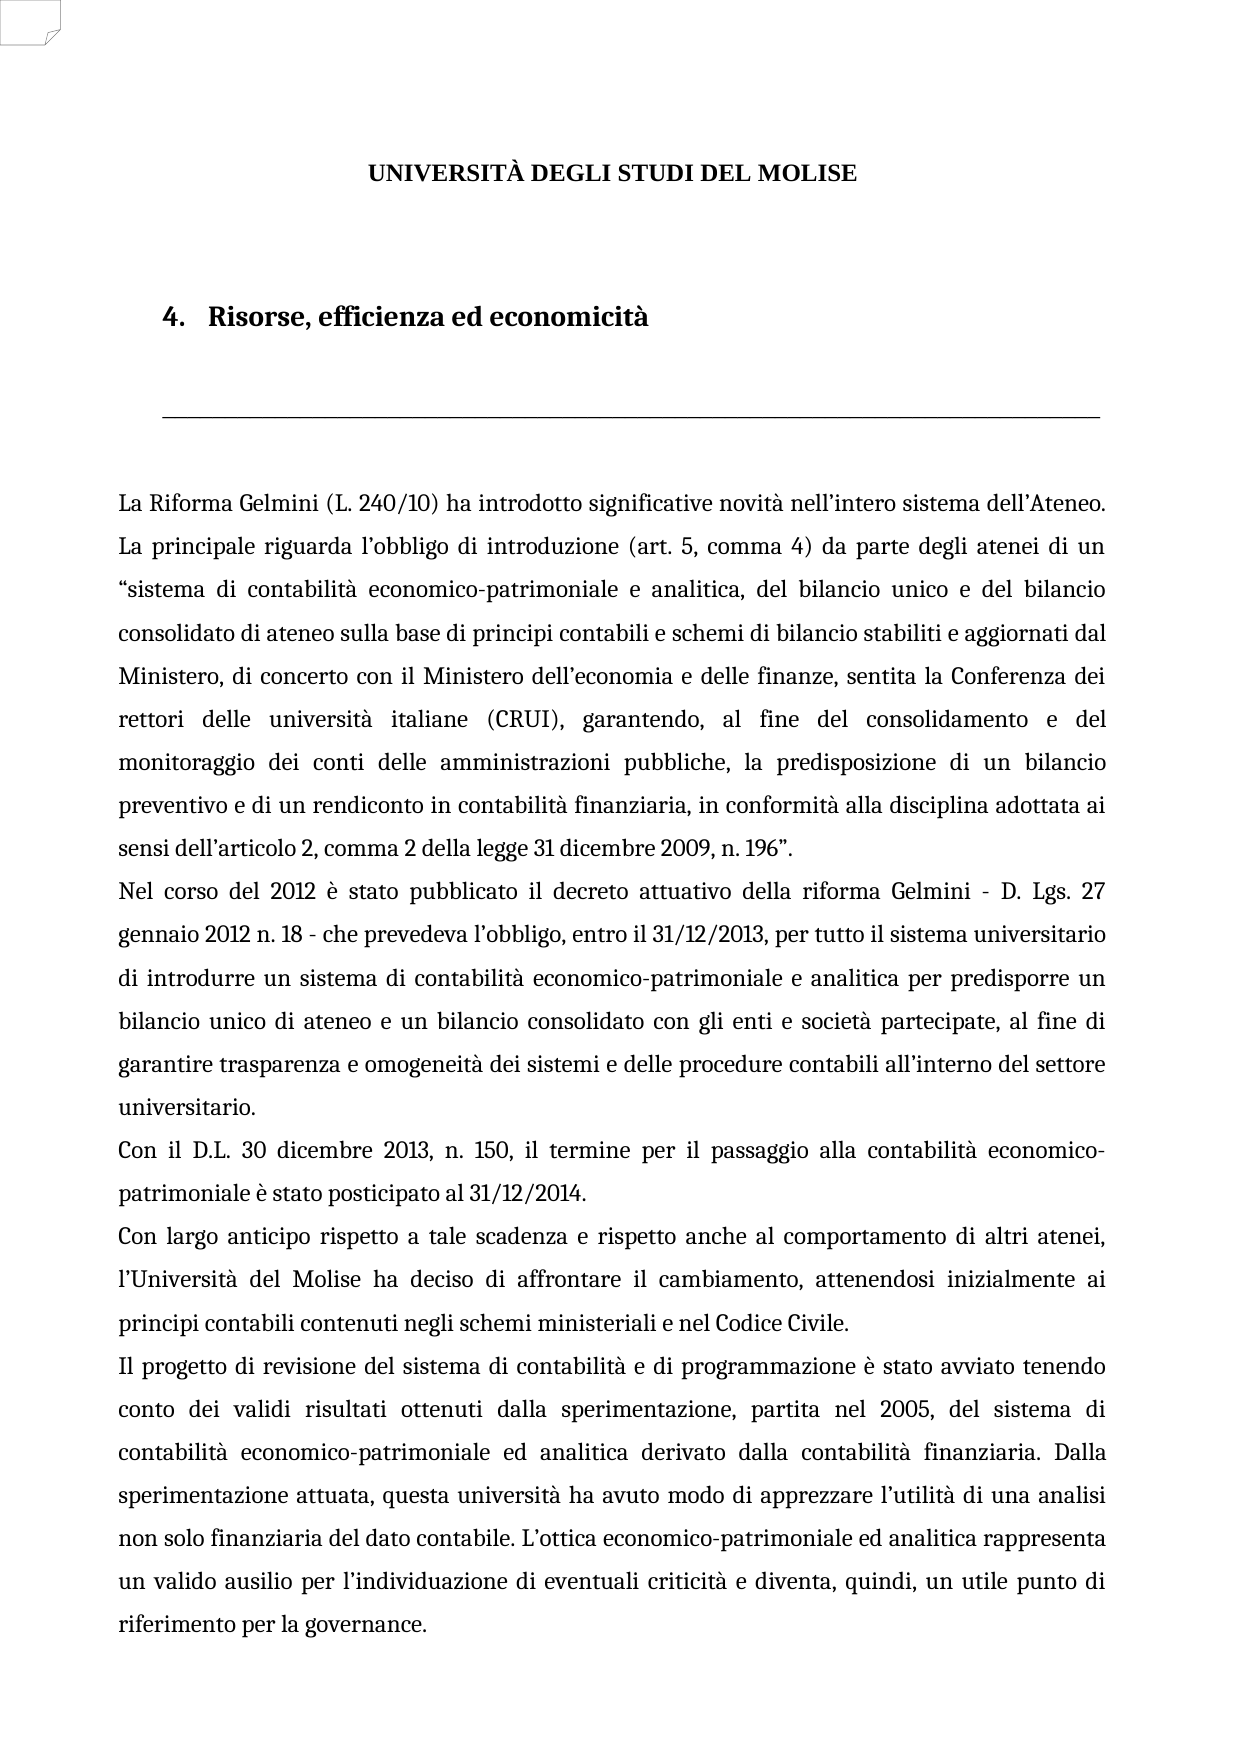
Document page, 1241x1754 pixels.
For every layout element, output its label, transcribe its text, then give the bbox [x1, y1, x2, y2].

text Il progetto di revisione del sistema di contabilità e di programmazione è stato avviato tenendo conto dei validi risultati ottenuti dalla sperimentazione, partita nel 2005, del sistema di contabilità economico-patrimoniale ed analitica derivato dalla contabilità finanziaria. Dalla sperimentazione attuata, questa università ha avuto modo di apprezzare l’utilità di una analisi non solo finanziaria del dato contabile. L’ottica economico-patrimoniale ed analitica rappresenta un valido ausilio per l’individuazione di eventuali criticità e diventa, quindi, un utile punto di riferimento per la governance. [118, 1352, 1107, 1639]
text ___________________________________________________________________________ [162, 392, 1107, 421]
text Con largo anticipo rispetto a tale scadenza e rispetto anche al comportamento di altri atenei, l’Università del Molise ha deciso di affrontare il cambiamento, attenendosi inizialmente ai principi contabili contenuti negli schemi ministeriali e nel Codice Civile. [118, 1222, 1107, 1337]
text La Riforma Gelmini (L. 240/10) ha introdotto significative novità nell’intero sistema dell’Ateneo. La principale riguarda l’obbligo di introduzione (art. 5, comma 4) da parte degli atenei di un “sistema di contabilità economico-patrimoniale e analitica, del bilancio unico e del bilancio consolidato di ateneo sulla base di principi contabili e schemi di bilancio stabiliti e aggiornati dal Ministero, di concerto con il Ministero dell’economia e delle finanze, sentita la Conferenza dei rettori delle università italiane (CRUI), garantendo, al fine del consolidamento e del monitoraggio dei conti delle amministrazioni pubbliche, la predisposizione di un bilancio preventivo e di un rendiconto in contabilità finanziaria, in conformità alla disciplina adottata ai sensi dell’articolo 2, comma 2 della legge 31 dicembre 2009, n. 196”. [118, 489, 1107, 863]
text Con il D.L. 30 dicembre 2013, n. 150, il termine per il passaggio alla contabilità economico-patrimoniale è stato posticipato al 31/12/2014. [118, 1136, 1107, 1208]
subtitle Risorse, efficienza ed economicità [162, 301, 1107, 334]
text Nel corso del 2012 è stato pubblicato il decreto attuativo della riforma Gelmini - D. Lgs. 27 gennaio 2012 n. 18 - che prevedeva l’obbligo, entro il 31/12/2013, per tutto il sistema universitario di introdurre un sistema di contabilità economico-patrimoniale e analitica per predisporre un bilancio unico di ateneo e un bilancio consolidato con gli enti e società partecipate, al fine di garantire trasparenza e omogeneità dei sistemi e delle procedure contabili all’interno del settore universitario. [118, 877, 1107, 1122]
